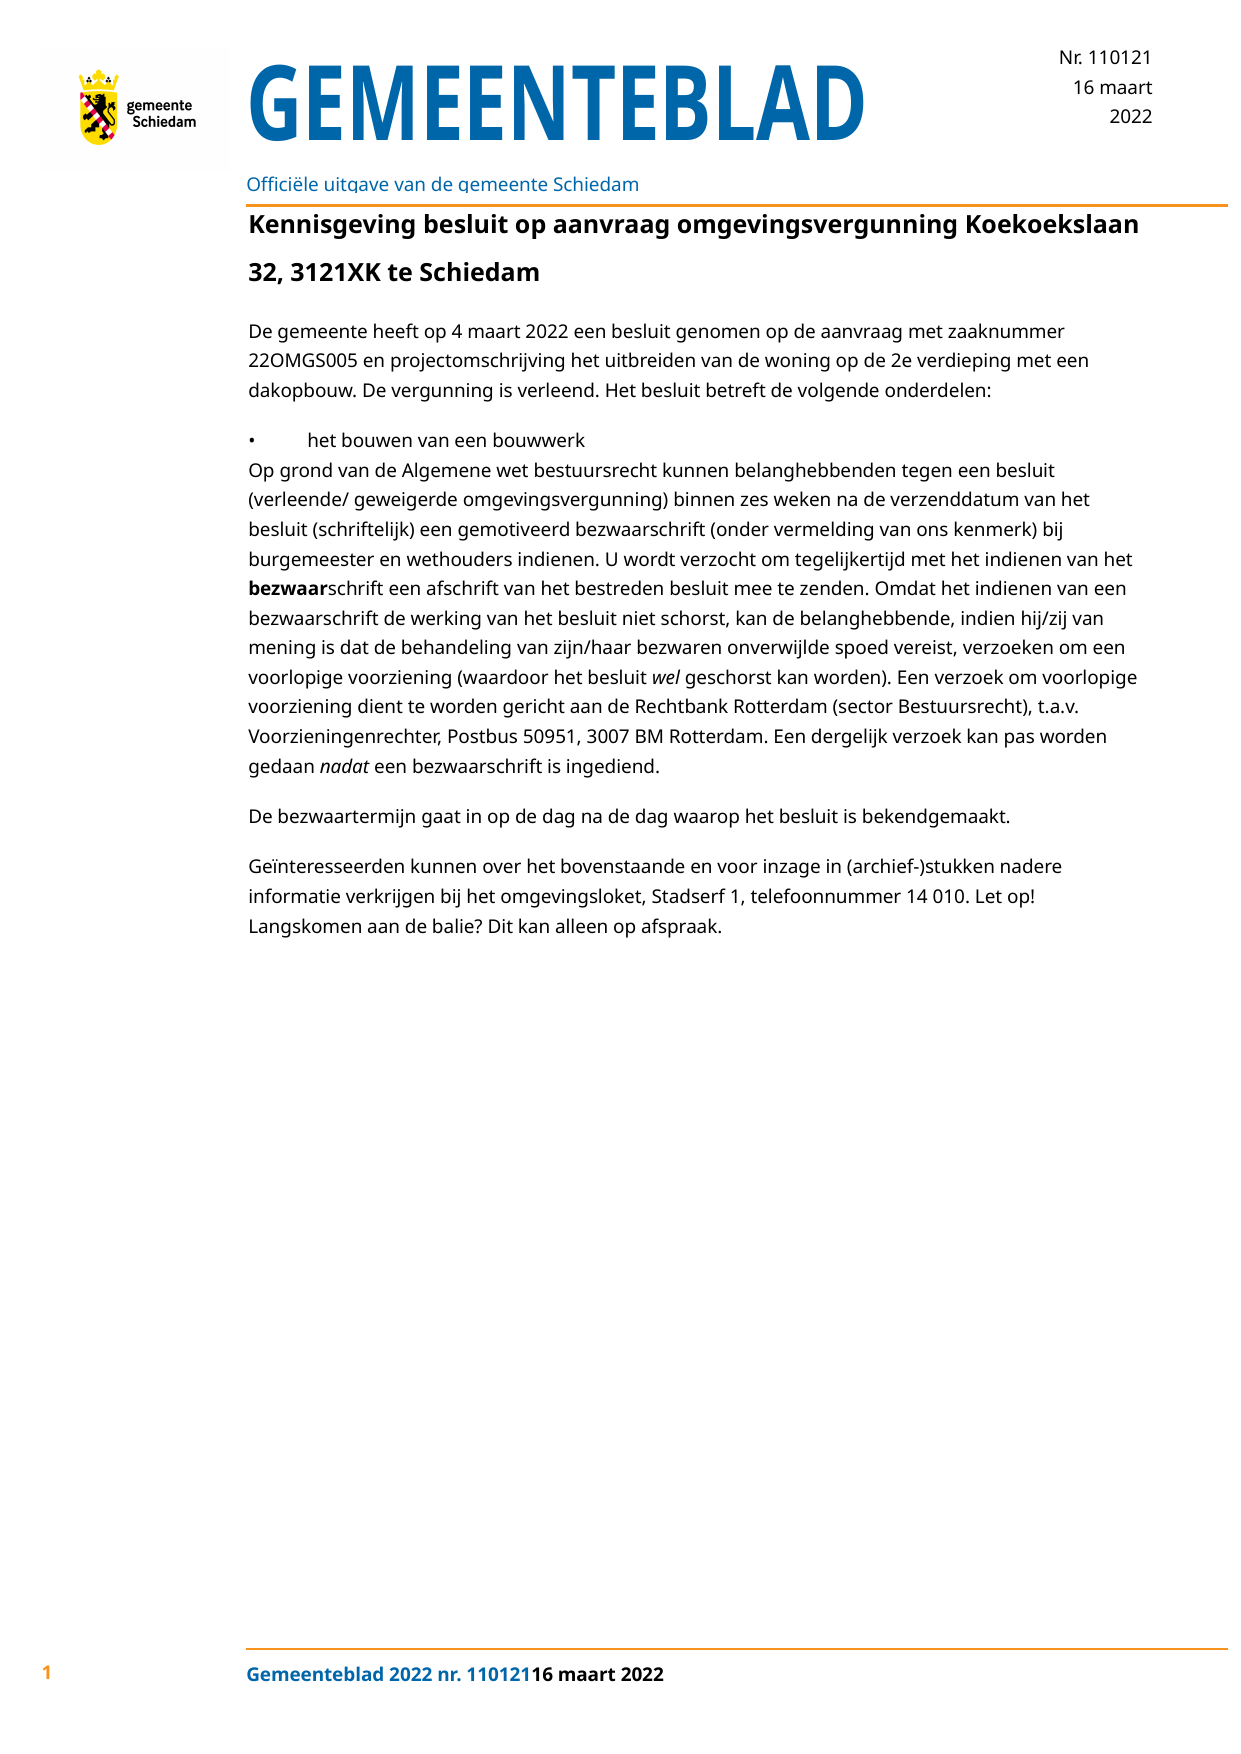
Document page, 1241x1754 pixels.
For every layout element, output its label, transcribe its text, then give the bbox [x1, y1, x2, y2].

picture [41, 47, 231, 172]
text Kennisgeving besluit op aanvraag omgevingsvergunning Koekoekslaan 32, 3121XK te Schiedam [248, 207, 1152, 288]
text Op grond van de Algemene wet bestuursrecht kunnen belanghebbenden tegen een besluit (verleende/ geweigerde omgevingsvergunning) binnen zes weken na de verzenddatum van het besluit (schriftelijk) een gemotiveerd bezwaarschrift (onder vermelding van ons kenmerk) bij burgemeester en wethouders indienen. U wordt verzocht om tegelijkertijd met het indienen van het bezwaarschrift een afschrift van het bestreden besluit mee te zenden. Omdat het indienen van een bezwaarschrift de werking van het besluit niet schorst, kan de belanghebbende, indien hij/zij van mening is dat de behandeling van zijn/haar bezwaren onverwijlde spoed vereist, verzoeken om een voorlopige voorziening (waardoor het besluit wel geschorst kan worden). Een verzoek om voorlopige voorziening dient te worden gericht aan de Rechtbank Rotterdam (sector Bestuursrecht), t.a.v. Voorzieningenrechter, Postbus 50951, 3007 BM Rotterdam. Een dergelijk verzoek kan pas worden gedaan nadat een bezwaarschrift is ingediend. [248, 457, 1152, 779]
text De bezwaartermijn gaat in op de dag na de dag waarop het besluit is bekendgemaakt. [248, 803, 1152, 829]
text Geïnteresseerden kunnen over het bovenstaande en voor inzage in (archief-)stukken nadere informatie verkrijgen bij het omgevingsloket, Stadserf 1, telefoonnummer 14 010. Let op! Langskomen aan de balie? Dit kan alleen op afspraak. [248, 854, 1152, 939]
text De gemeente heeft op 4 maart 2022 een besluit genomen op de aanvraag met zaaknummer 22OMGS005 en projectomschrijving het uitbreiden van de woning op de 2e verdieping met een dakopbouw. De vergunning is verleend. Het besluit betreft de volgende onderdelen: [248, 318, 1152, 403]
list het bouwen van een bouwwerk [248, 427, 1152, 453]
